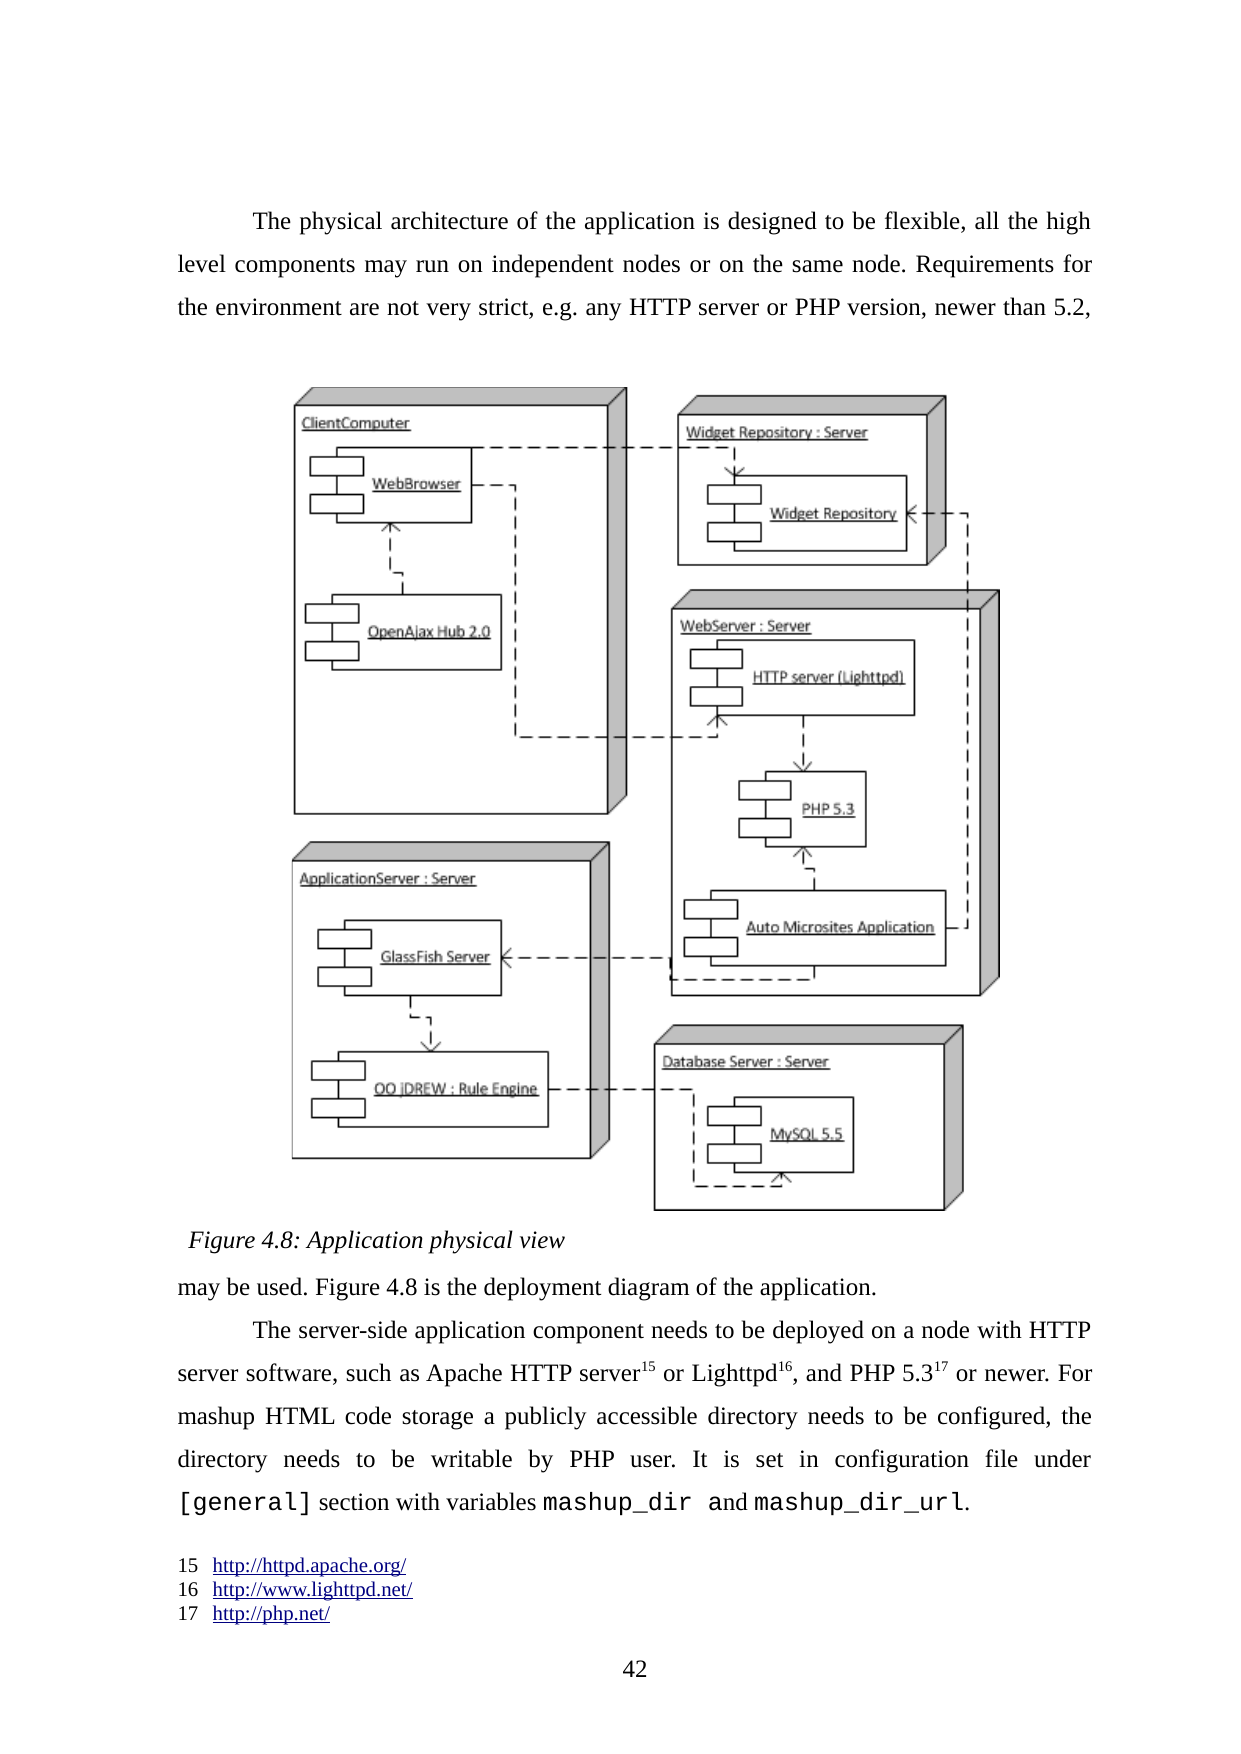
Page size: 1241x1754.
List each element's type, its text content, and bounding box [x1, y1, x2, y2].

text http://www.lighttpd.net/ [177, 1577, 1093, 1601]
text Figure 4.8: Application physical view [188, 1211, 1103, 1254]
text http://php.net/ [177, 1601, 1093, 1625]
text http://httpd.apache.org/ [177, 1553, 1093, 1577]
text The server-side application component needs to be deployed on a node with HTTP server software, such as Apache HTTP server or Lighttpd, and PHP 5.3 or newer. For mashup HTML code storage a publicly accessible directory needs to be configured, the directory needs to be writable by PHP user. It is set in configuration file under [general] section with variables mashup_dir and mashup_dir_url. [177, 1315, 1093, 1518]
picture [291, 387, 1000, 1211]
text The physical architecture of the application is designed to be flexible, all the high level components may run on independent nodes or on the same node. Requirements for the environment are not very strict, e.g. any HTTP server or PHP version, newer than 5.2, may be used. Figure 4.8 is the deployment diagram of the application. [177, 206, 1103, 1300]
